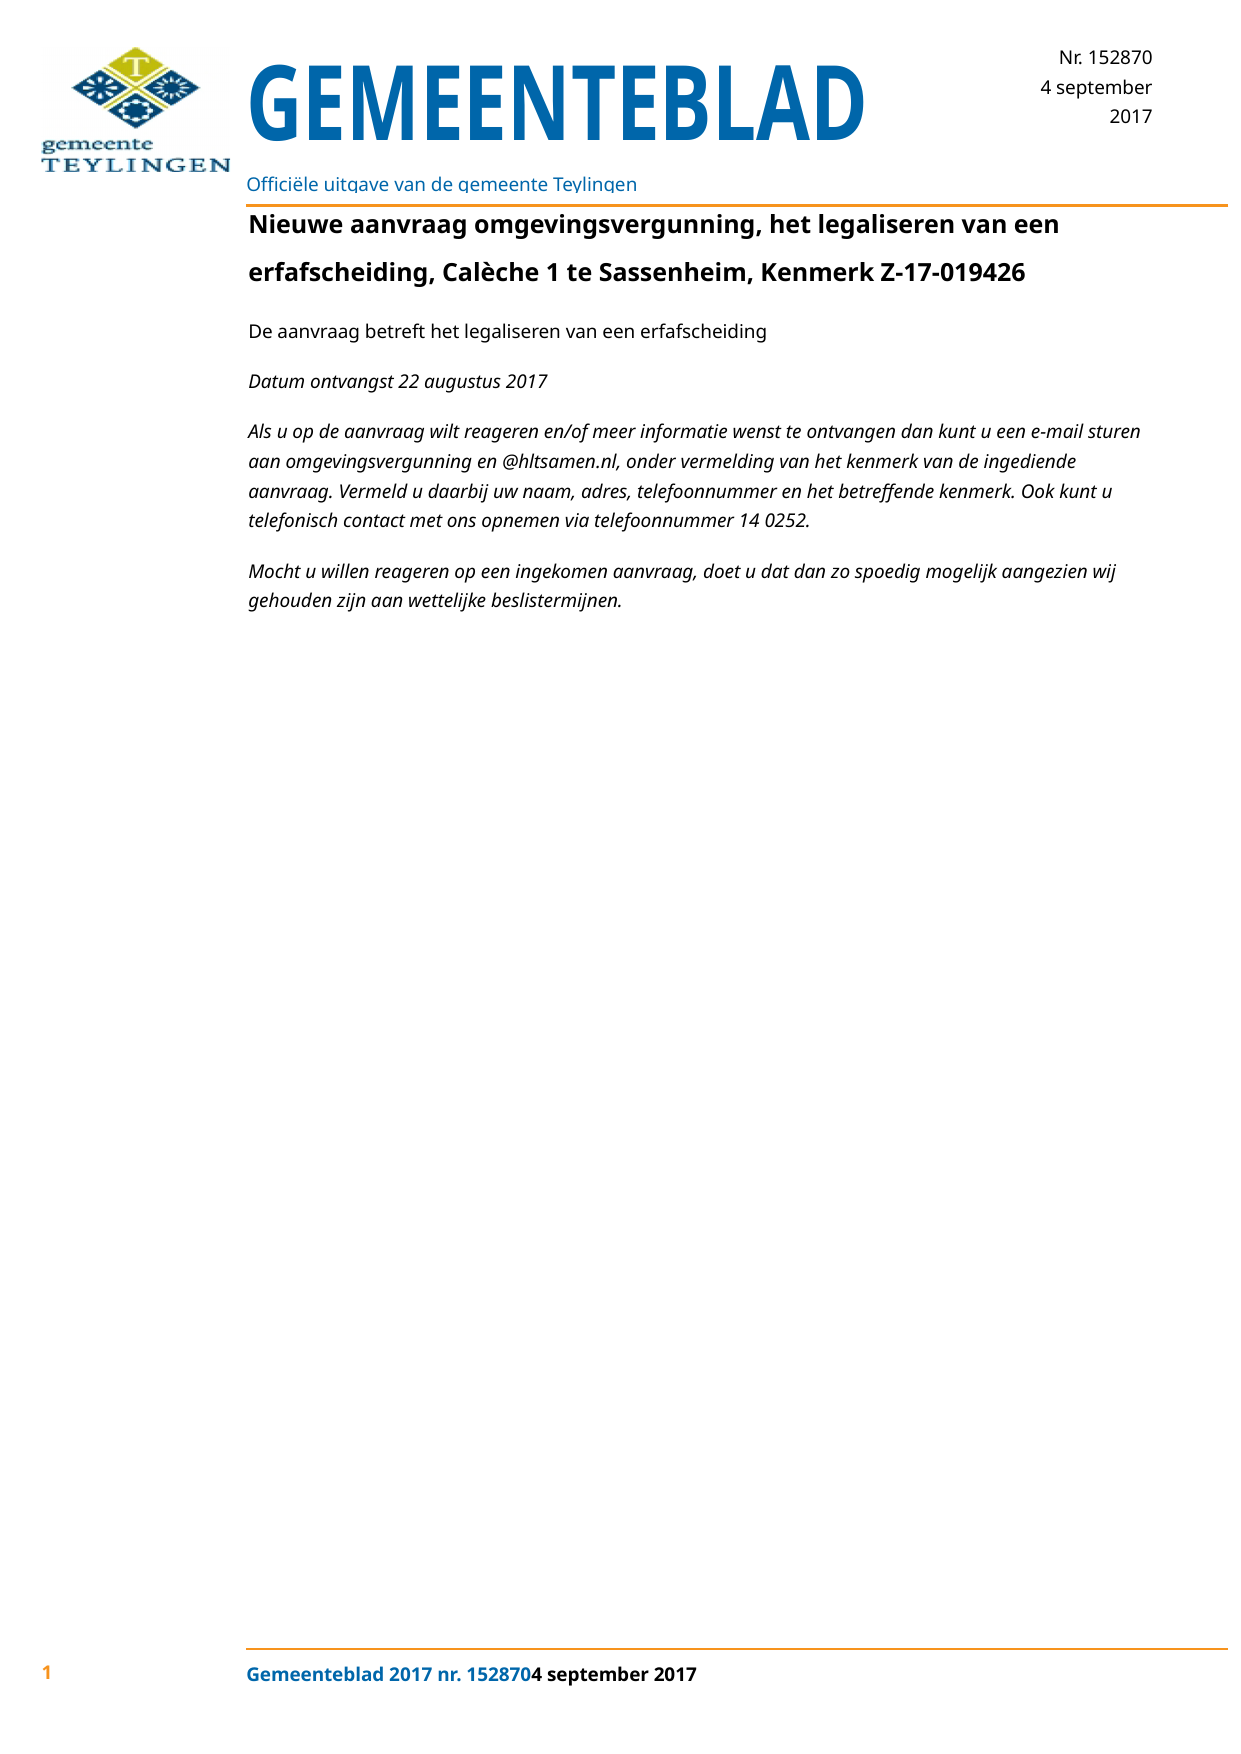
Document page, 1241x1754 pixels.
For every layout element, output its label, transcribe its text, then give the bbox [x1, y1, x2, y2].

picture [41, 47, 231, 172]
text Nieuwe aanvraag omgevingsvergunning, het legaliseren van een erfafscheiding, Calèche 1 te Sassenheim, Kenmerk Z-17-019426 [248, 207, 1152, 288]
text Datum ontvangst 22 augustus 2017 [248, 368, 1152, 394]
text De aanvraag betreft het legaliseren van een erfafscheiding [248, 318, 1152, 344]
text Mocht u willen reageren op een ingekomen aanvraag, doet u dat dan zo spoedig mogelijk aangezien wij gehouden zijn aan wettelijke beslistermijnen. [248, 558, 1152, 613]
text Als u op de aanvraag wilt reageren en/of meer informatie wenst te ontvangen dan kunt u een e-mail sturen aan omgevingsvergunning en @hltsamen.nl, onder vermelding van het kenmerk van de ingediende aanvraag. Vermeld u daarbij uw naam, adres, telefoonnummer en het betreffende kenmerk. Ook kunt u telefonisch contact met ons opnemen via telefoonnummer 14 0252. [248, 419, 1152, 533]
